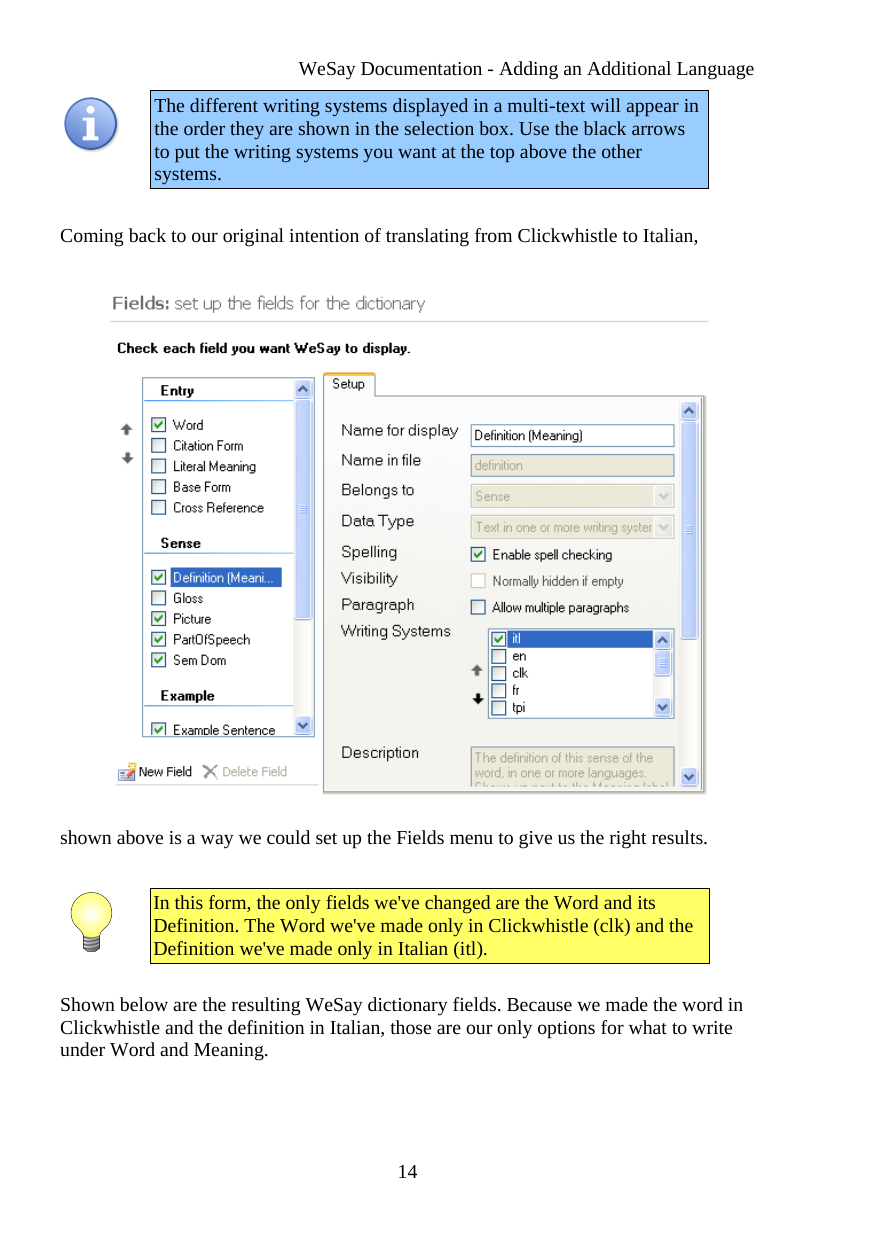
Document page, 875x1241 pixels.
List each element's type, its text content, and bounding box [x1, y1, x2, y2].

picture [110, 290, 709, 797]
text Coming back to our original intention of translating from Clickwhistle to Italian, shown above is a way we could set up the Fields menu to give us the right results. [60, 224, 754, 849]
picture [60, 891, 121, 952]
picture [60, 93, 121, 154]
text The different writing systems displayed in a multi-text will appear in the order they are shown in the selection box. Use the black arrows to put the writing systems you want at the top above the other systems. [151, 91, 708, 188]
text Shown below are the resulting WeSay dictionary fields. Because we made the word in Clickwhistle and the definition in Italian, those are our only options for what to write under Word and Meaning. [60, 993, 754, 1061]
text In this form, the only fields we've changed are the Word and its Definition. The Word we've made only in Clickwhistle (clk) and the Definition we've made only in Italian (itl). [151, 889, 709, 963]
